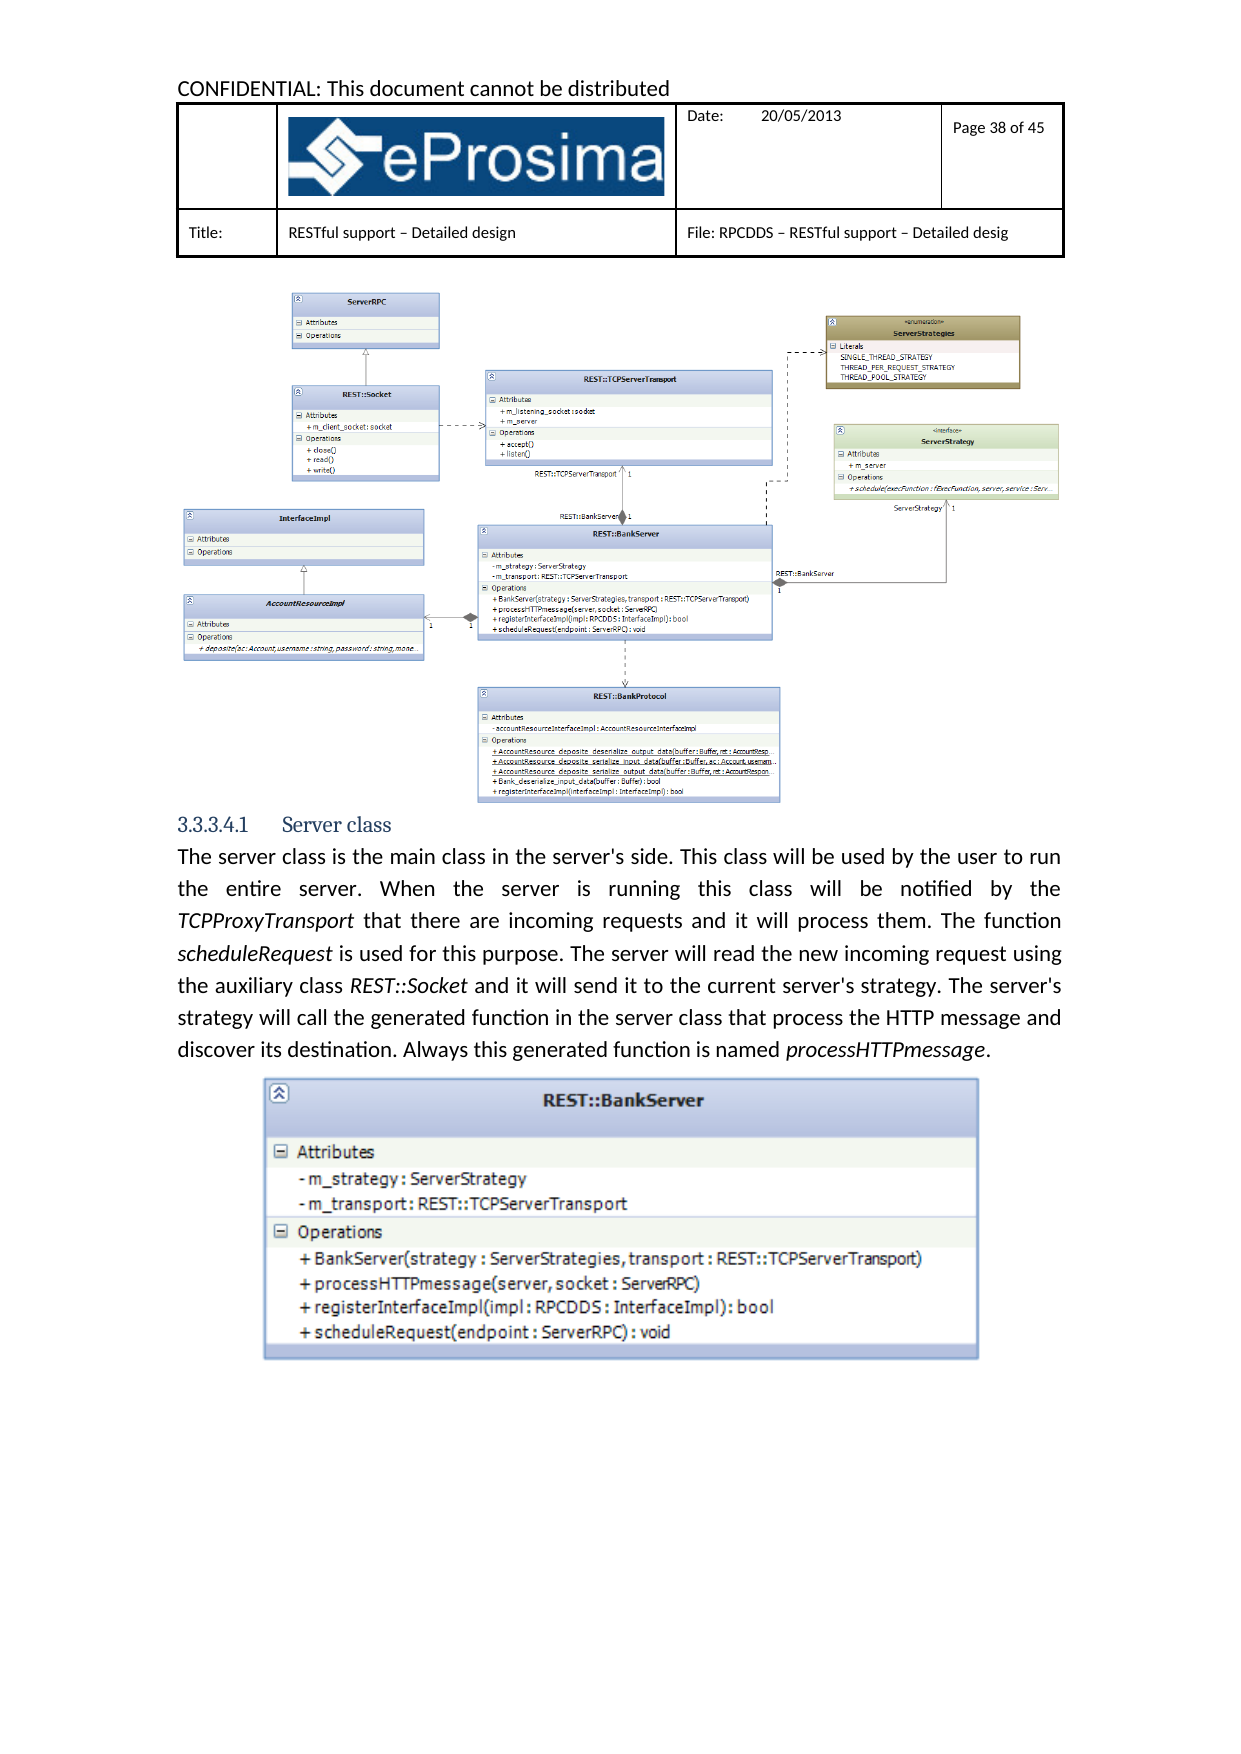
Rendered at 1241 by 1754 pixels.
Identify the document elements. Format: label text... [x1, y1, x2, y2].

picture [288, 117, 665, 196]
subtitle Server class [177, 808, 1063, 838]
picture [177, 286, 1063, 808]
text The server class is the main class in the server's side. This class will be used by the user to run the entire server. When the server is running this class will be notified by the TCPProxyTransport that there are incoming requests and it will process them. The function scheduleRequest is used for this purpose. The server will read the new incoming request using the auxiliary class REST::Socket and it will send it to the current server's strategy. The server's strategy will call the generated function in the server class that process the HTTP message and discover its destination. Always this generated function is named processHTTPmessage. [177, 842, 1063, 1063]
picture [249, 1063, 992, 1373]
